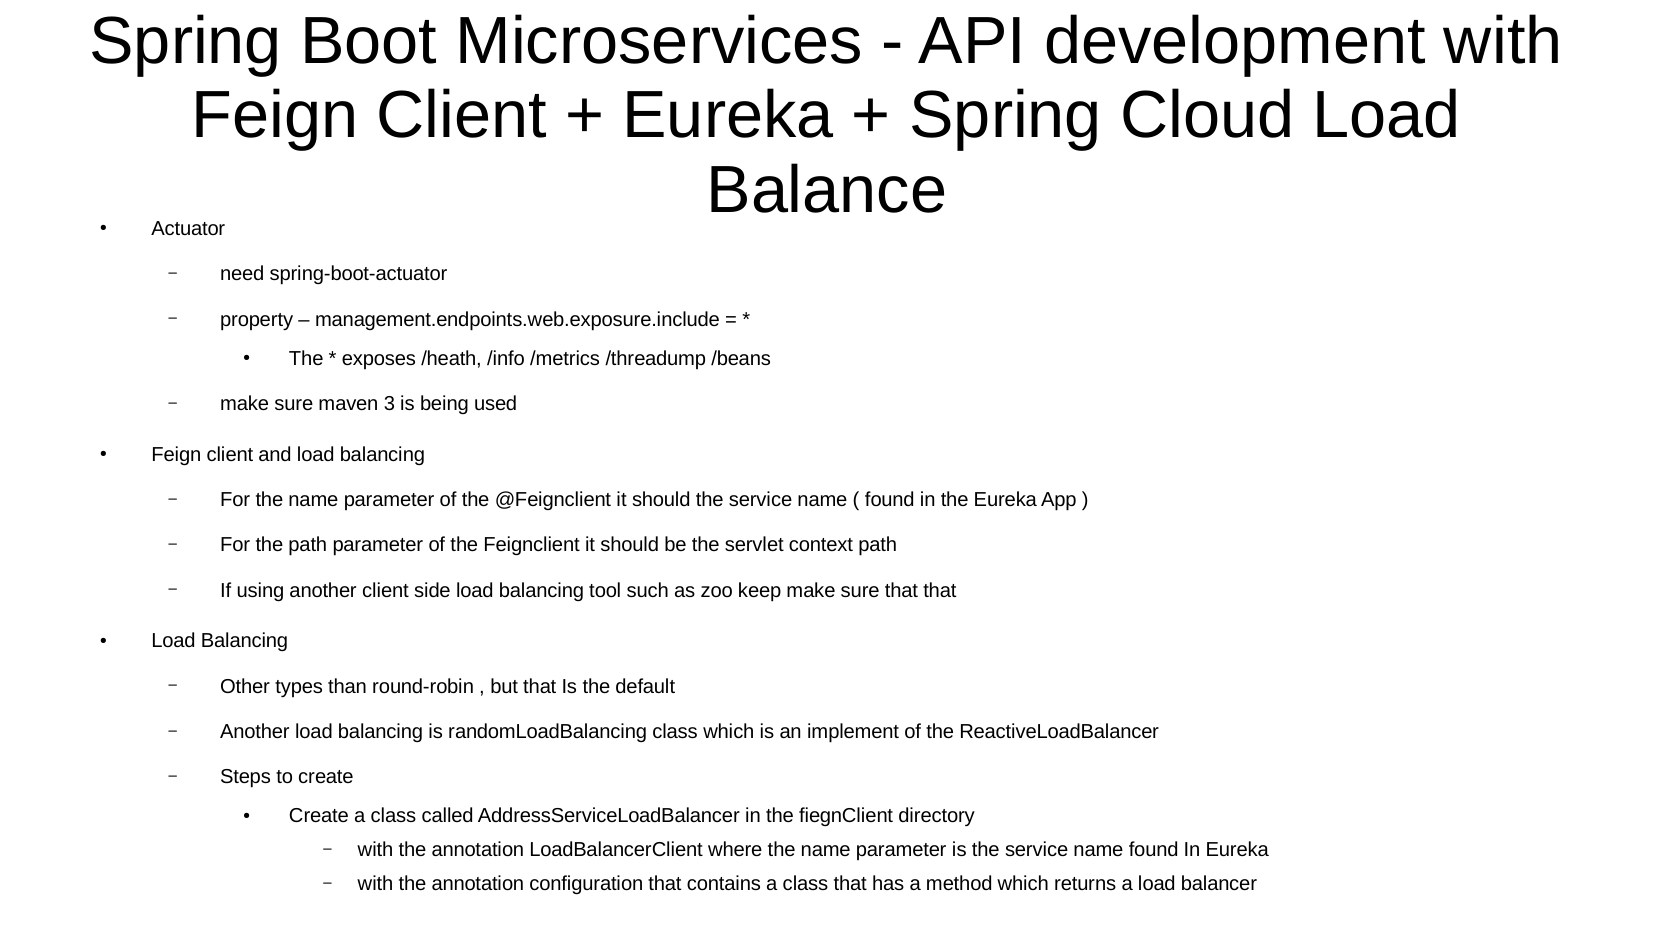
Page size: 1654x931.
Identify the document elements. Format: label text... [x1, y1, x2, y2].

list Actuator need spring-boot-actuator property – management.endpoints.web.exposure.include = * The * exposes /heath, /info /metrics /threadump /beans make sure maven 3 is being used Feign client and load balancing For the name parameter of the @Feignclient it should the service name ( found in the Eureka App ) For the path parameter of the Feignclient it should be the servlet context path If using another client side load balancing tool such as zoo keep make sure that that Load Balancing Other types than round-robin , but that Is the default Another load balancing is randomLoadBalancing class which is an implement of the ReactiveLoadBalancer Steps to create Create a class called AddressServiceLoadBalancer in the fiegnClient directory with the annotation LoadBalancerClient where the name parameter is the service name found In Eureka with the annotation configuration that contains a class that has a method which returns a load balancer [82, 217, 1636, 901]
title Spring Boot Microservices - API development with Feign Client + Eureka + Spring Cloud Load Balance [82, 2, 1571, 217]
